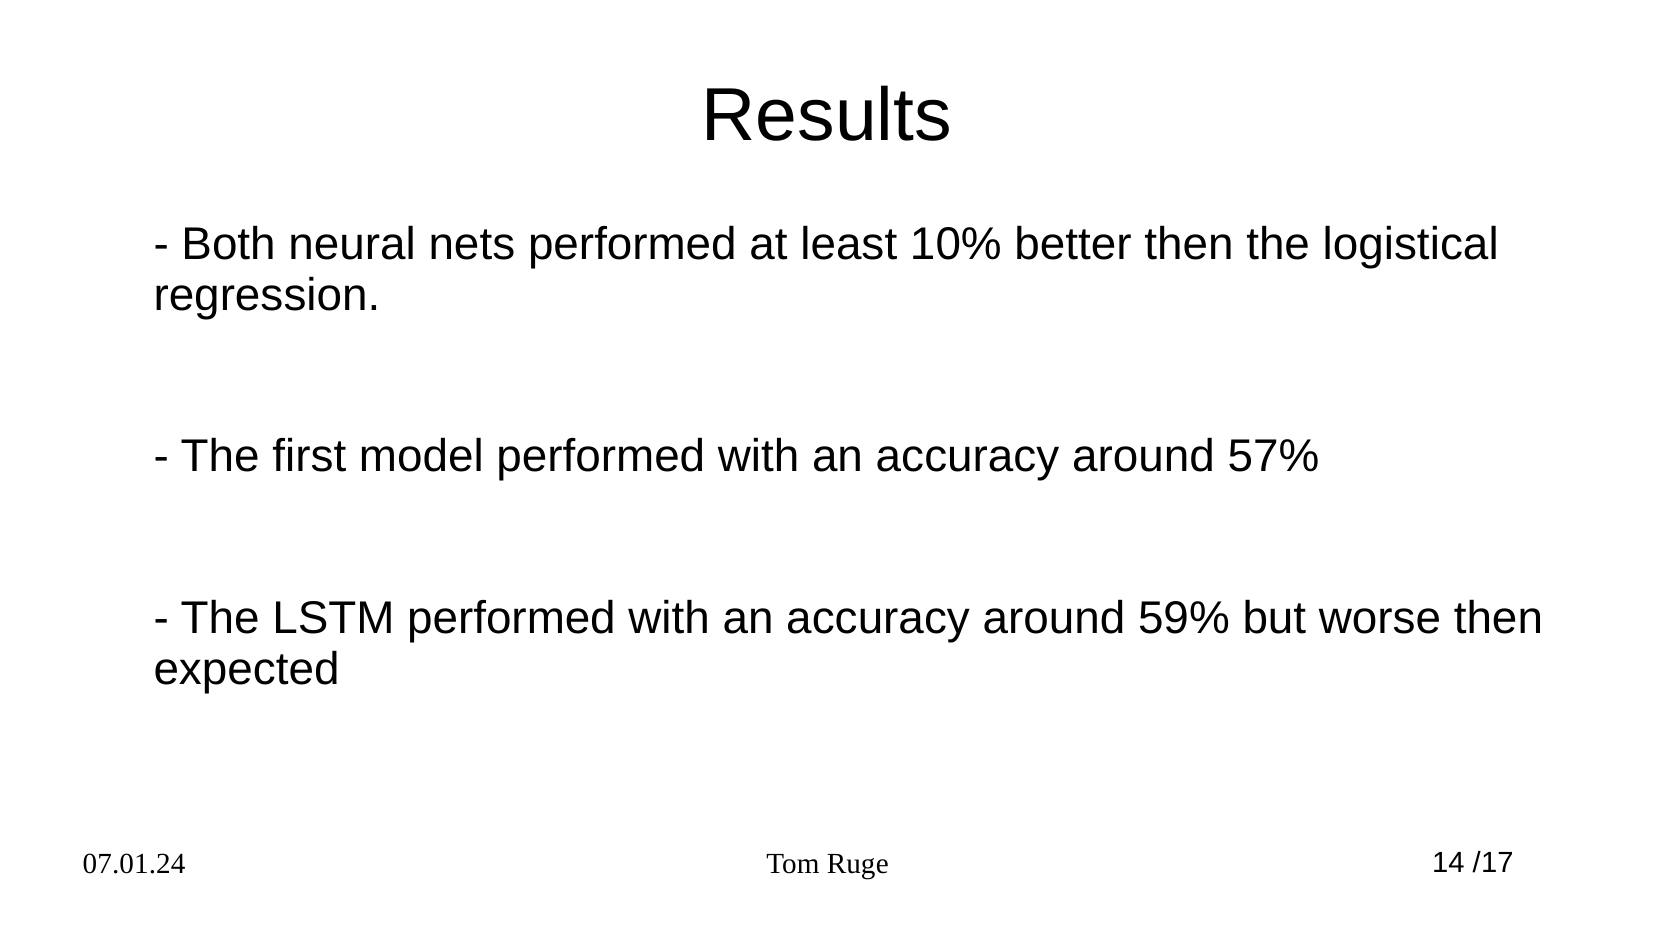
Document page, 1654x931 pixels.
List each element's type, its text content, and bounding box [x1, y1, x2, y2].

list - Both neural nets performed at least 10% better then the logistical regression. - The first model performed with an accuracy around 57% - The LSTM performed with an accuracy around 59% but worse then expected [82, 217, 1565, 758]
title Results [82, 37, 1571, 193]
